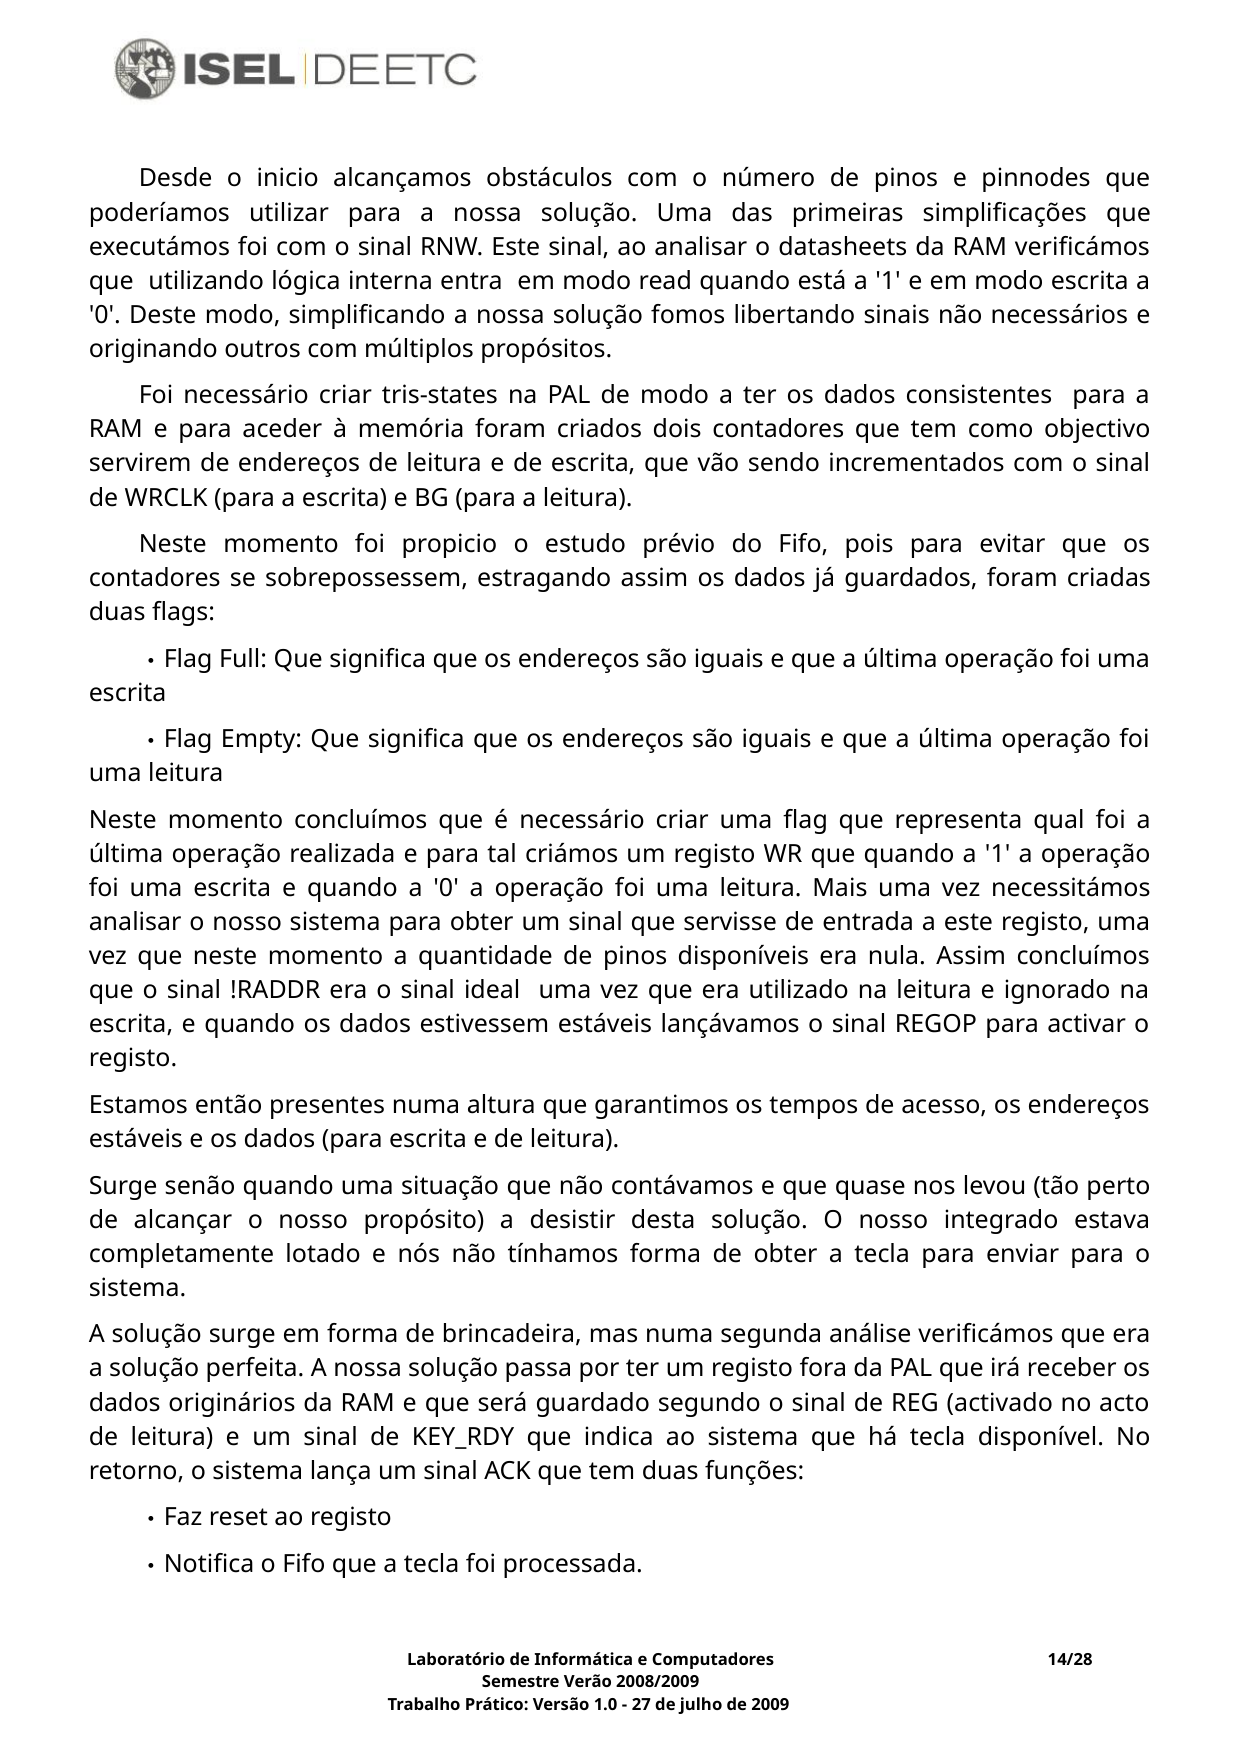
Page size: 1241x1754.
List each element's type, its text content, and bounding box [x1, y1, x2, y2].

text Foi necessário criar tris-states na PAL de modo a ter os dados consistentes para a RAM e para aceder à memória foram criados dois contadores que tem como objectivo servirem de endereços de leitura e de escrita, que vão sendo incrementados com o sinal de WRCLK (para a escrita) e BG (para a leitura). [88, 377, 1152, 513]
list Flag Full: Que significa que os endereços são iguais e que a última operação foi uma escrita [88, 640, 1152, 708]
list Surge senão quando uma situação que não contávamos e que quase nos levou (tão perto de alcançar o nosso propósito) a desistir desta solução. O nosso integrado estava completamente lotado e nós não tínhamos forma de obter a tecla para enviar para o sistema. [88, 1167, 1152, 1303]
text Desde o inicio alcançamos obstáculos com o número de pinos e pinnodes que poderíamos utilizar para a nossa solução. Uma das primeiras simplificações que executámos foi com o sinal RNW. Este sinal, ao analisar o datasheets da RAM verificámos que utilizando lógica interna entra em modo read quando está a '1' e em modo escrita a '0'. Deste modo, simplificando a nossa solução fomos libertando sinais não necessários e originando outros com múltiplos propósitos. [88, 160, 1152, 364]
list A solução surge em forma de brincadeira, mas numa segunda análise verificámos que era a solução perfeita. A nossa solução passa por ter um registo fora da PAL que irá receber os dados originários da RAM e que será guardado segundo o sinal de REG (activado no acto de leitura) e um sinal de KEY_RDY que indica ao sistema que há tecla disponível. No retorno, o sistema lança um sinal ACK que tem duas funções: [88, 1316, 1152, 1486]
list Notifica o Fifo que a tecla foi processada. [88, 1545, 1152, 1579]
list Estamos então presentes numa altura que garantimos os tempos de acesso, os endereços estáveis e os dados (para escrita e de leitura). [88, 1087, 1152, 1155]
list Flag Empty: Que significa que os endereços são iguais e que a última operação foi uma leitura [88, 721, 1152, 789]
list Faz reset ao registo [88, 1499, 1152, 1533]
picture [105, 24, 507, 125]
text Neste momento foi propicio o estudo prévio do Fifo, pois para evitar que os contadores se sobrepossessem, estragando assim os dados já guardados, foram criadas duas flags: [88, 526, 1152, 628]
list Neste momento concluímos que é necessário criar uma flag que representa qual foi a última operação realizada e para tal criámos um registo WR que quando a '1' a operação foi uma escrita e quando a '0' a operação foi uma leitura. Mais uma vez necessitámos analisar o nosso sistema para obter um sinal que servisse de entrada a este registo, uma vez que neste momento a quantidade de pinos disponíveis era nula. Assim concluímos que o sinal !RADDR era o sinal ideal uma vez que era utilizado na leitura e ignorado na escrita, e quando os dados estivessem estáveis lançávamos o sinal REGOP para activar o registo. [88, 802, 1152, 1074]
